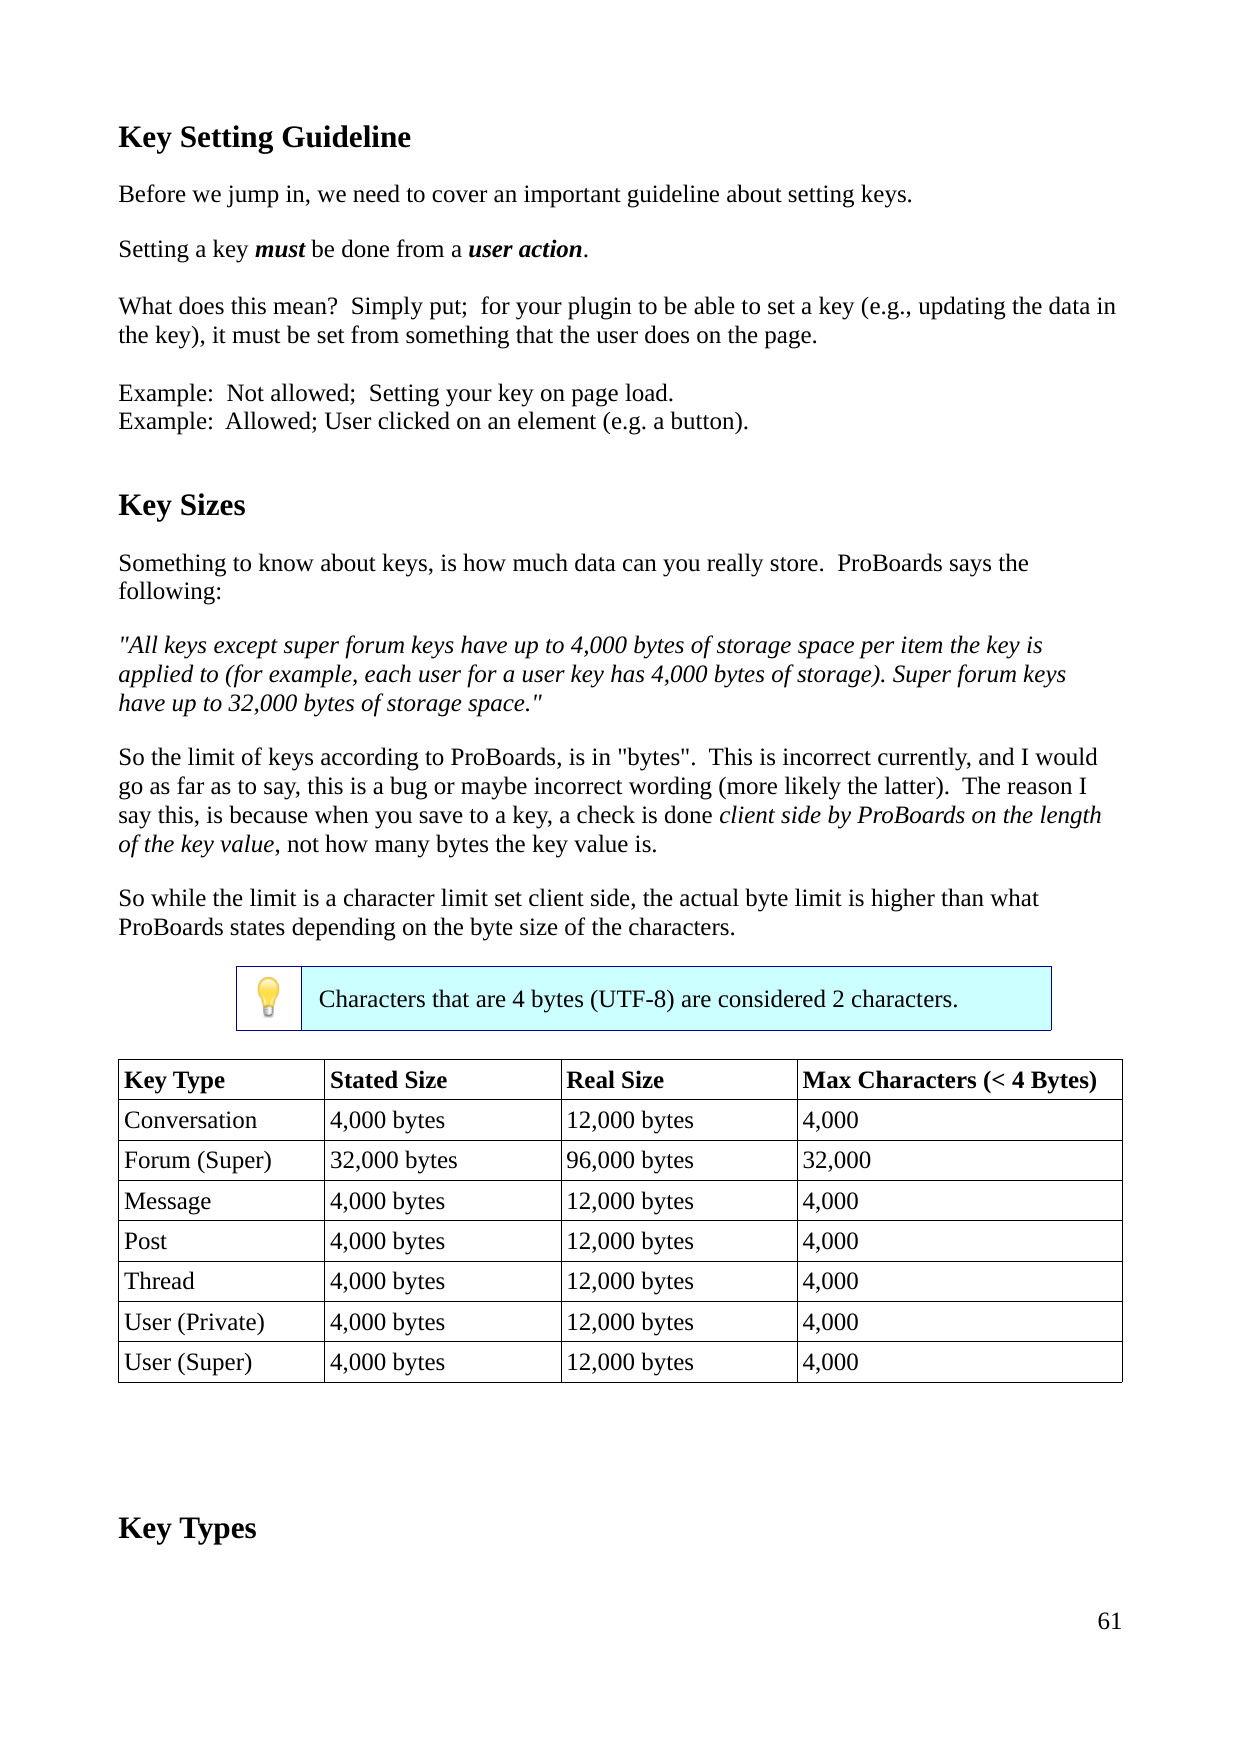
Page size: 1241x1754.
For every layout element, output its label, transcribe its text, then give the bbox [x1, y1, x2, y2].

table_cell Conversation [119, 1100, 324, 1140]
text Something to know about keys, is how much data can you really store. ProBoards says the following: [118, 548, 1122, 605]
table_cell 12,000 bytes [562, 1302, 797, 1341]
table_cell 12,000 bytes [562, 1262, 797, 1301]
table_cell 4,000 bytes [325, 1302, 561, 1341]
table_header Stated Size [325, 1060, 561, 1099]
table_cell 12,000 bytes [562, 1342, 797, 1382]
text So the limit of keys according to ProBoards, is in "bytes". This is incorrect currently, and I would go as far as to say, this is a bug or maybe incorrect wording (more likely the latter). The reason I say this, is because when you save to a key, a check is done client side by ProBoards on the length of the key value, not how many bytes the key value is. [118, 742, 1122, 857]
text Setting a key must be done from a user action. What does this mean? Simply put; for your plugin to be able to set a key (e.g., updating the data in the key), it must be set from something that the user does on the page. Example: Not allowed; Setting your key on page load. Example: Allowed; User clicked on an element (e.g. a button). [118, 234, 1122, 435]
table_cell 32,000 bytes [325, 1141, 561, 1180]
table_cell Thread [119, 1262, 324, 1301]
table_cell 12,000 bytes [562, 1181, 797, 1220]
table_cell 4,000 [798, 1262, 1122, 1301]
table_cell 4,000 bytes [325, 1221, 561, 1261]
text Before we jump in, we need to cover an important guideline about setting keys. [118, 179, 1122, 208]
table_cell 4,000 bytes [325, 1262, 561, 1301]
table_header Characters that are 4 bytes (UTF-8) are considered 2 characters. [302, 967, 1051, 1030]
table_header Real Size [562, 1060, 797, 1099]
table_cell 4,000 bytes [325, 1181, 561, 1220]
table_cell 96,000 bytes [562, 1141, 797, 1180]
table_cell 4,000 [798, 1342, 1122, 1382]
table_cell 4,000 [798, 1302, 1122, 1341]
table_cell Forum (Super) [119, 1141, 324, 1180]
text So while the limit is a character limit set client side, the actual byte limit is higher than what ProBoards states depending on the byte size of the characters. [118, 883, 1122, 940]
table_cell 4,000 bytes [325, 1342, 561, 1382]
text Key Setting Guideline [118, 118, 1122, 154]
table_cell Post [119, 1221, 324, 1261]
table_cell 12,000 bytes [562, 1100, 797, 1140]
table_header Key Type [119, 1060, 324, 1099]
table_header [237, 967, 301, 1030]
table_cell User (Super) [119, 1342, 324, 1382]
table_header Max Characters (< 4 Bytes) [798, 1060, 1122, 1099]
text Key Types [118, 1509, 1122, 1545]
text "All keys except super forum keys have up to 4,000 bytes of storage space per item the key is applied to (for example, each user for a user key has 4,000 bytes of storage). Super forum keys have up to 32,000 bytes of storage space." [118, 631, 1122, 717]
table_cell User (Private) [119, 1302, 324, 1341]
table_cell 12,000 bytes [562, 1221, 797, 1261]
table_cell 4,000 [798, 1221, 1122, 1261]
table_cell 4,000 [798, 1100, 1122, 1140]
table_cell Message [119, 1181, 324, 1220]
text Key Sizes [118, 486, 1122, 522]
table_cell 4,000 bytes [325, 1100, 561, 1140]
picture [251, 977, 286, 1018]
table_cell 4,000 [798, 1181, 1122, 1220]
table_cell 32,000 [798, 1141, 1122, 1180]
